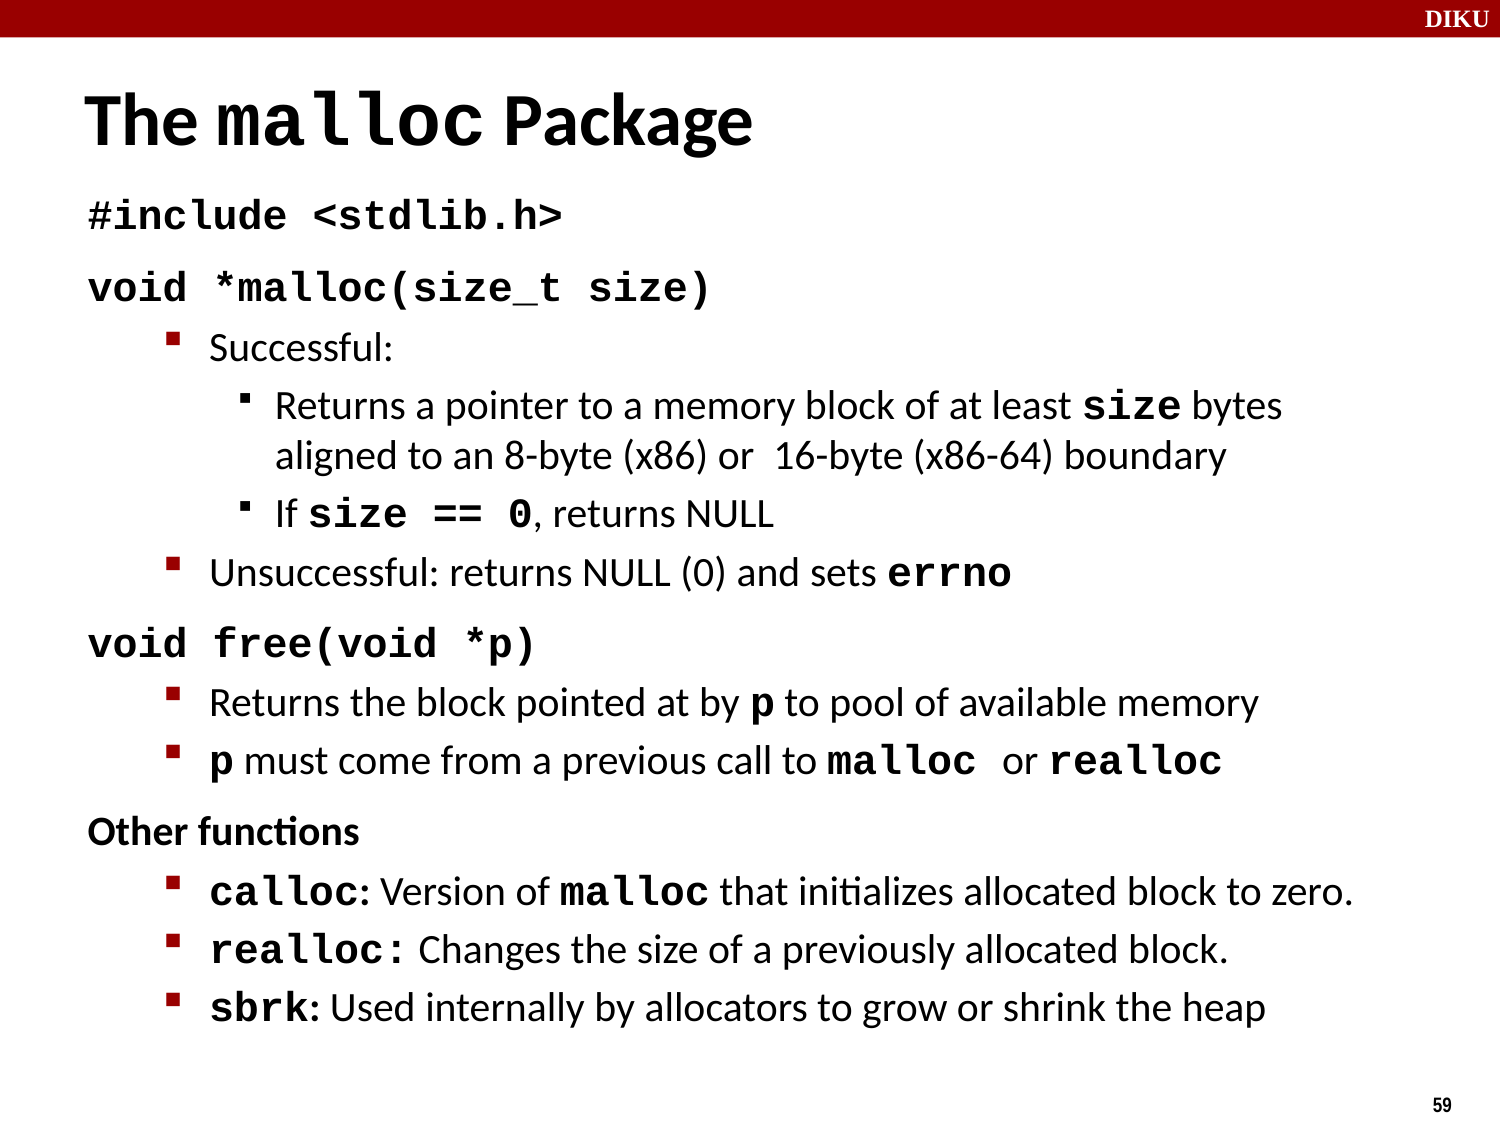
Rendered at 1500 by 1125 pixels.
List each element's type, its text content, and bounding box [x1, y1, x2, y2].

text_box #include <stdlib.h> void *malloc(size_t size) Successful: Returns a pointer to a memory block of at least size bytes aligned to an 8-byte (x86) or 16-byte (x86-64) boundary If size == 0, returns NULL Unsuccessful: returns NULL (0) and sets errno void free(void *p) Returns the block pointed at by p to pool of available memory p must come from a previous call to malloc or realloc Other functions calloc: Version of malloc that initializes allocated block to zero. realloc: Changes the size of a previously allocated block. sbrk: Used internally by allocators to grow or shrink the heap [72, 184, 1488, 1085]
text_box The malloc Package [69, 68, 1045, 163]
